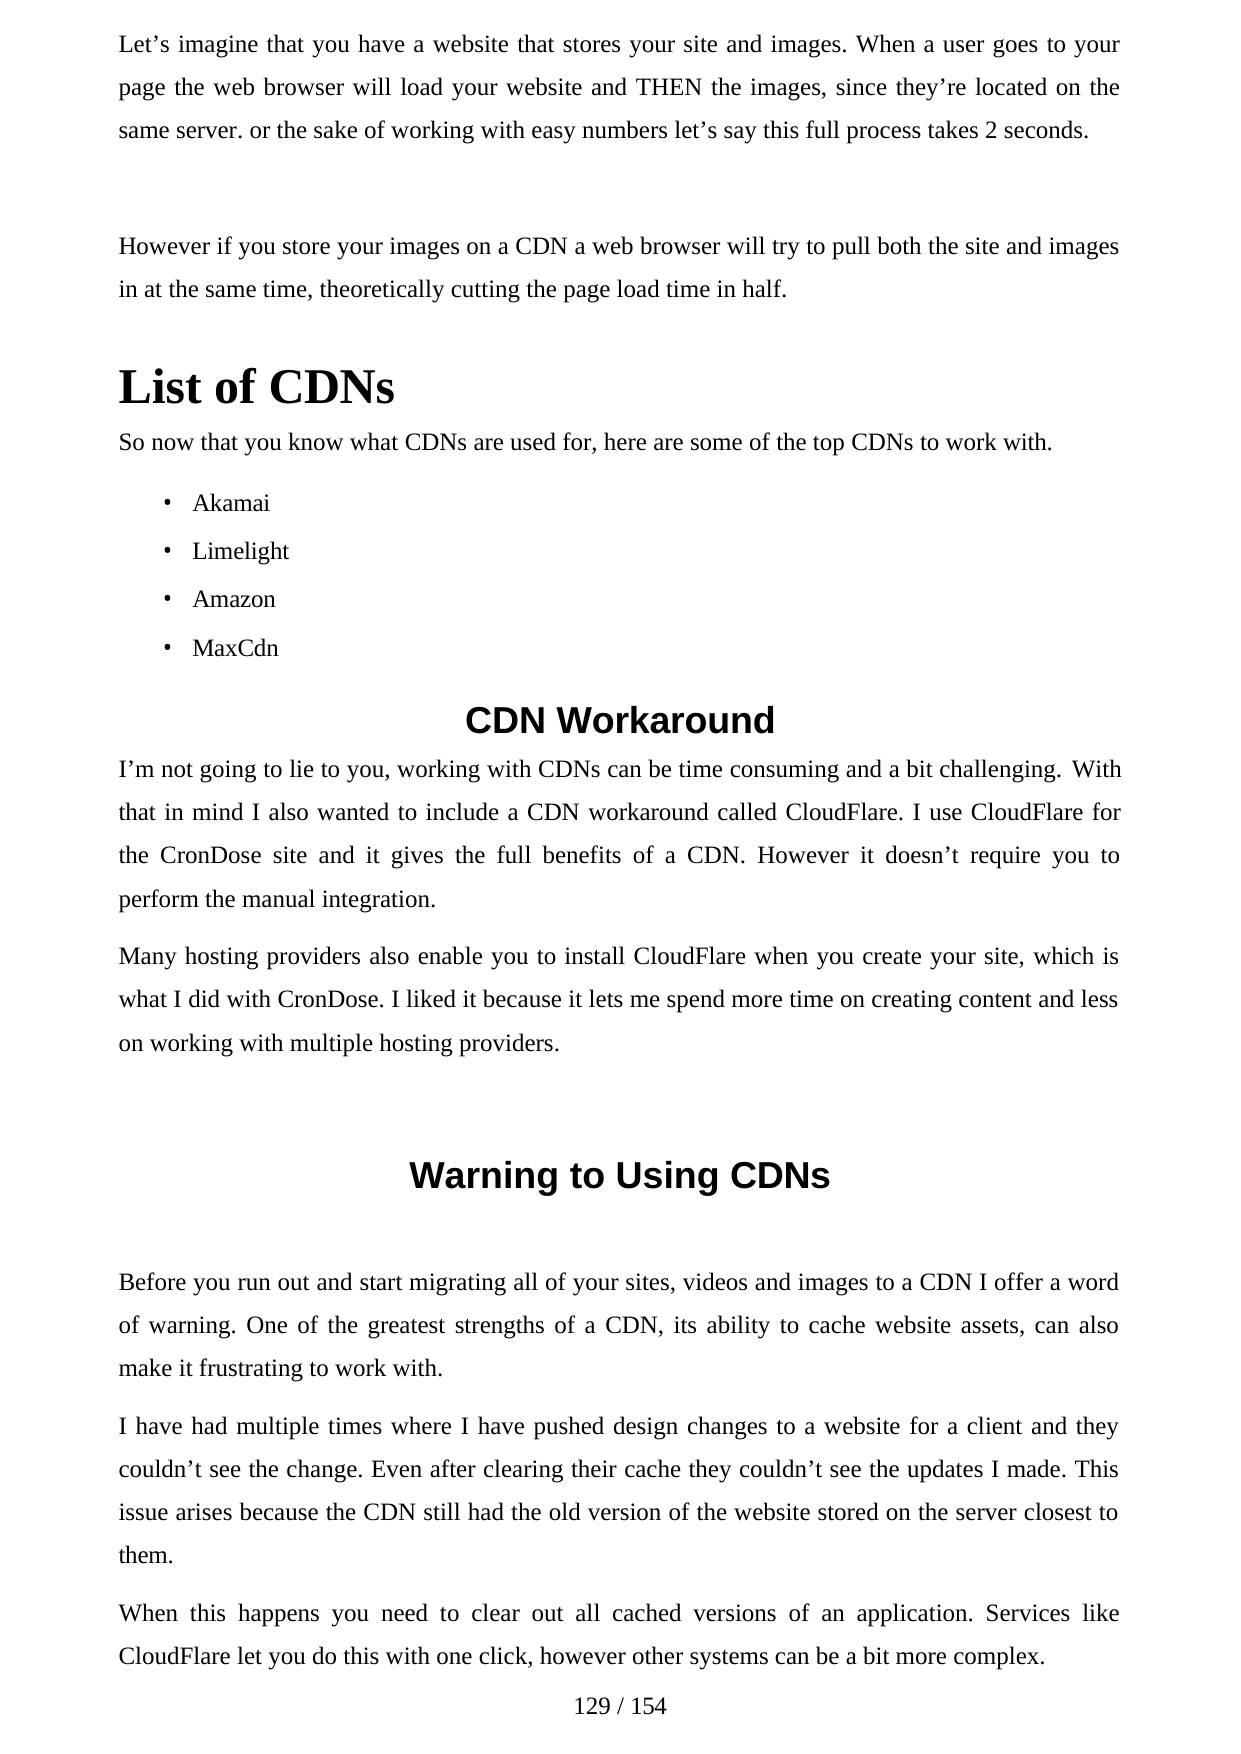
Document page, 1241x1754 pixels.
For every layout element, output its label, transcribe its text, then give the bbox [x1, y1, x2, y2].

text Let’s imagine that you have a website that stores your site and images. When a user goes to your page the web browser will load your website and THEN the images, since they’re located on the same server. or the sake of working with easy numbers let’s say this full process takes 2 seconds. [118, 29, 1121, 144]
list MaxCdn [163, 629, 1211, 663]
text I have had multiple times where I have pushed design changes to a website for a client and they couldn’t see the change. Even after clearing their cache they couldn’t see the updates I made. This issue arises because the CDN still had the old version of the website stored on the server closest to them. [118, 1411, 1121, 1569]
text However if you store your images on a CDN a web browser will try to pull both the site and images in at the same time, theoretically cutting the page load time in half. [118, 231, 1120, 303]
list Limelight [163, 533, 1211, 567]
subtitle List of CDNs [118, 357, 1211, 414]
list Akamai [163, 484, 1211, 518]
list Amazon [163, 581, 1211, 615]
text Before you run out and start migrating all of your sites, videos and images to a CDN I offer a word of warning. One of the greatest strengths of a CDN, its ability to cache website assets, can also make it frustrating to work with. [118, 1267, 1121, 1382]
text Many hosting providers also enable you to install CloudFlare when you create your site, which is what I did with CronDose. I liked it because it lets me spend more time on creating content and less on working with multiple hosting providers. [118, 941, 1121, 1056]
text So now that you know what CDNs are used for, here are some of the top CDNs to work with. [118, 427, 1211, 456]
text I’m not going to lie to you, working with CDNs can be time consuming and a bit challenging. With that in mind I also wanted to include a CDN workaround called CloudFlare. I use CloudFlare for the CronDose site and it gives the full benefits of a CDN. However it doesn’t require you to perform the manual integration. [118, 754, 1122, 912]
subtitle Warning to Using CDNs [29, 1154, 1211, 1197]
text When this happens you need to clear out all cached versions of an application. Services like CloudFlare let you do this with one click, however other systems can be a bit more complex. [118, 1598, 1121, 1670]
subtitle CDN Workaround [29, 699, 1211, 742]
